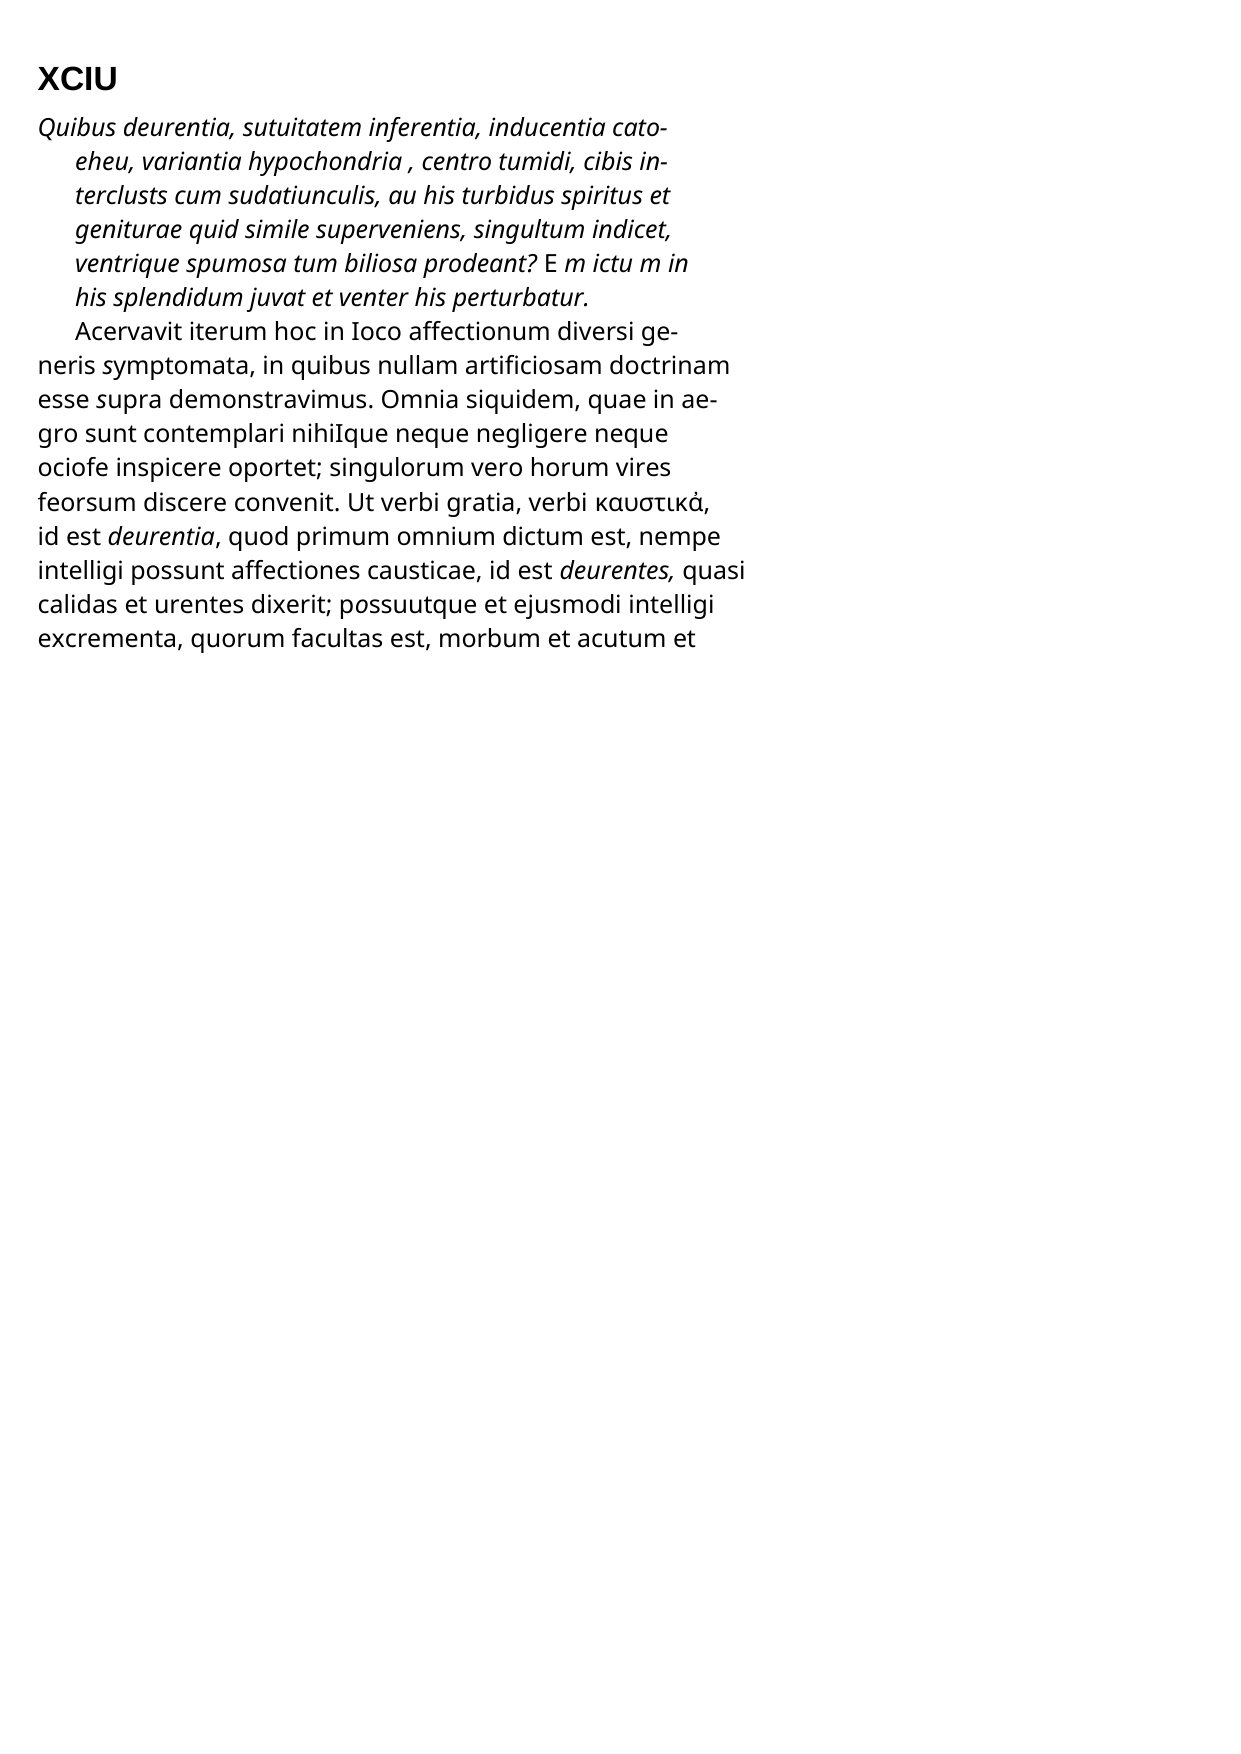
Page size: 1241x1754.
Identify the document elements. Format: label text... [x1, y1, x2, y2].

text Quibus deurentia, sutuitatem inferentia, inducentia cato- eheu, variantia hypochondria , centro tumidi, cibis in- terclusts cum sudatiunculis, au his turbidus spiritus et geniturae quid simile superveniens, singultum indicet, ventrique spumosa tum biliosa prodeant? E m ictu m in his splendidum juvat et venter his perturbatur. [37, 109, 1203, 314]
subtitle XCIU [37, 58, 1203, 97]
text Acervavit iterum hoc in Ioco affectionum diversi ge- neris symptomata, in quibus nullam artificiosam doctrinam esse supra demonstravimus. Omnia siquidem, quae in ae- gro sunt contemplari nihiIque neque negligere neque ociofe inspicere oportet; singulorum vero horum vires feorsum discere convenit. Ut verbi gratia, verbi καυστικἀ, id est deurentia, quod primum omnium dictum est, nempe intelligi possunt affectiones causticae, id est deurentes, quasi calidas et urentes dixerit; possuutque et ejusmodi intelligi excrementa, quorum facultas est, morbum et acutum et [37, 314, 1203, 654]
